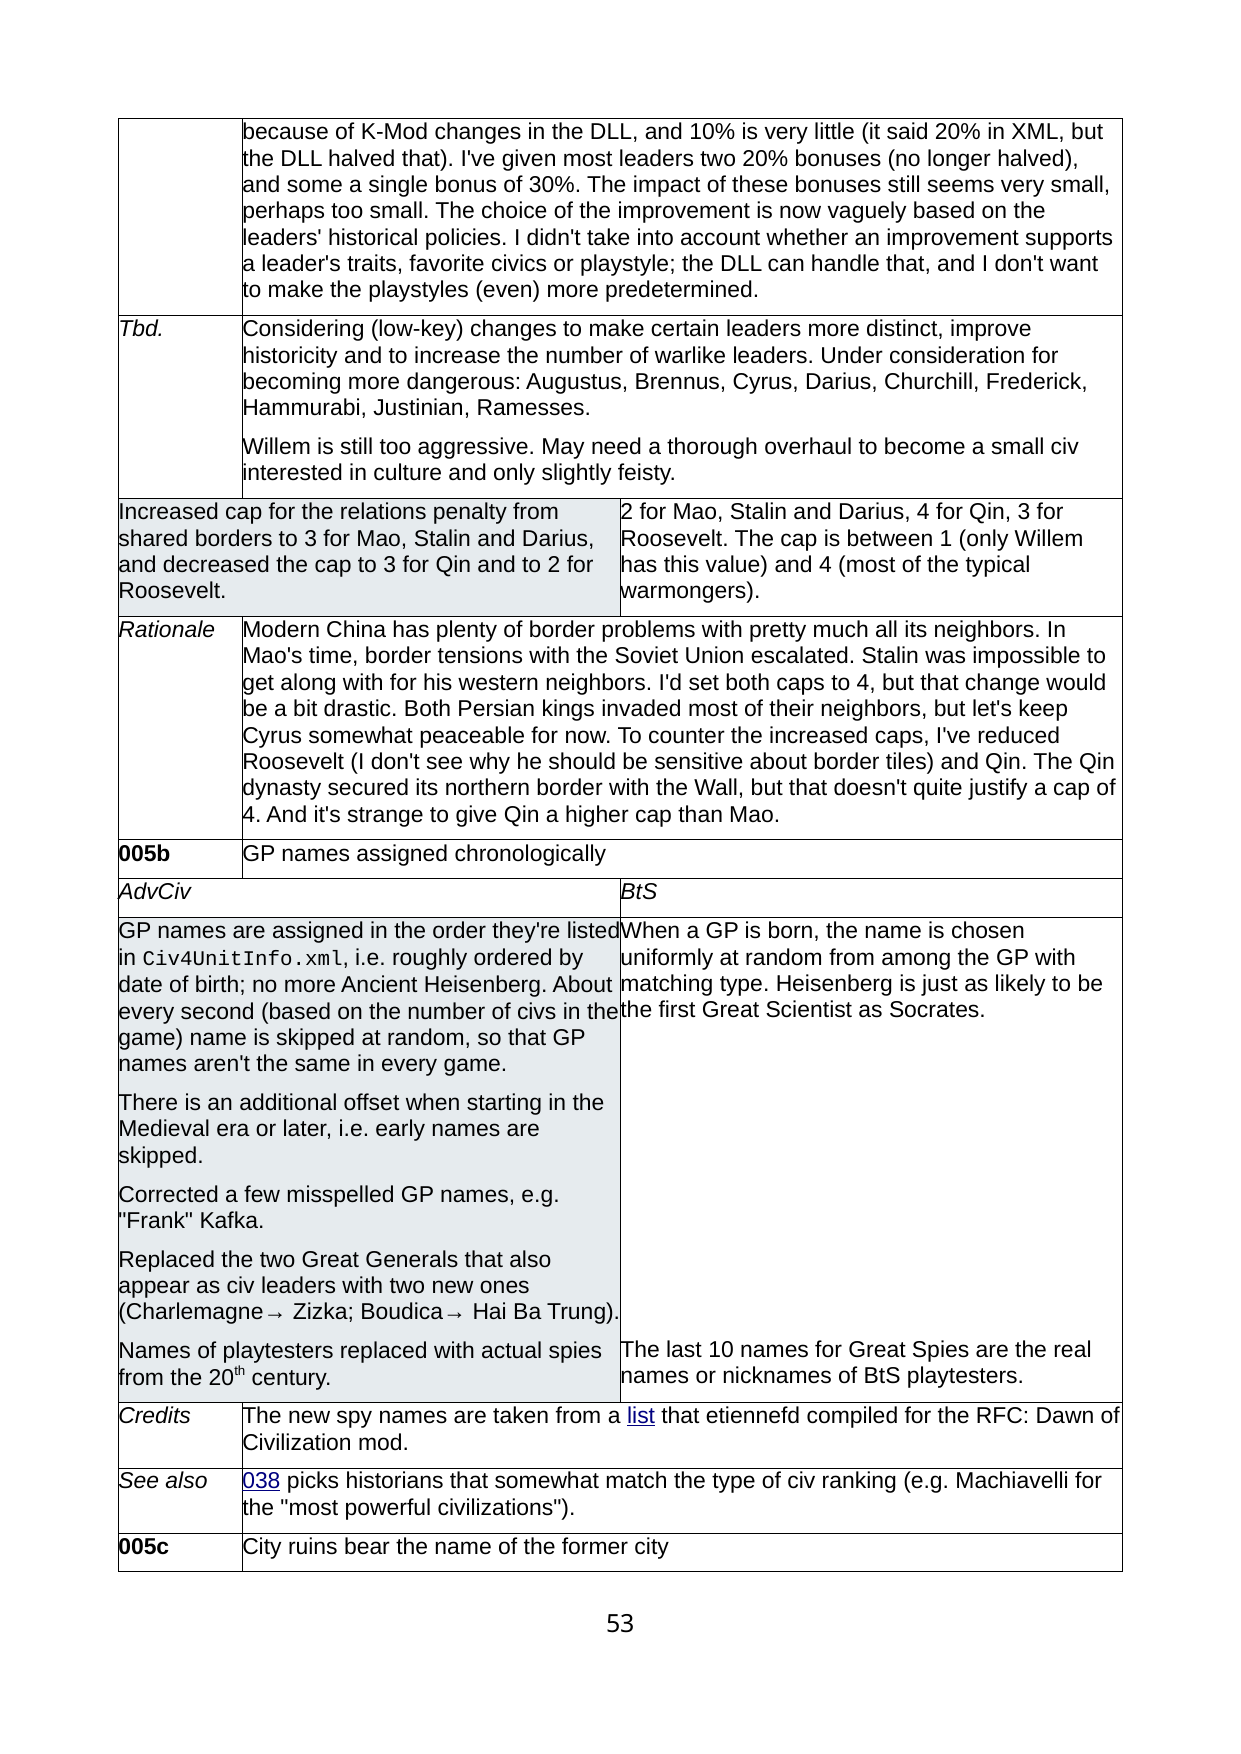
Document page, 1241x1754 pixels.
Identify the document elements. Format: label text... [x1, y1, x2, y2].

table_cell When a GP is born, the name is chosen uniformly at random from among the GP with matching type. Heisenberg is just as likely to be the first Great Scientist as Socrates. The last 10 names for Great Spies are the real names or nicknames of BtS playtesters. [621, 918, 1122, 1402]
table_cell 005b [119, 840, 242, 878]
table_cell The new spy names are taken from a list that etiennefd compiled for the RFC: Dawn of Civilization mod. [243, 1403, 1122, 1467]
table_cell [119, 119, 242, 315]
table_cell Rationale [119, 617, 242, 839]
table_cell 2 for Mao, Stalin and Darius, 4 for Qin, 3 for Roosevelt. The cap is between 1 (only Willem has this value) and 4 (most of the typical warmongers). [621, 499, 1122, 616]
table_cell GP names assigned chronologically [243, 840, 1122, 878]
table_cell AdvCiv [119, 879, 620, 917]
table_cell BtS [621, 879, 1122, 917]
table_cell See also [119, 1469, 242, 1533]
table_cell Considering (low-key) changes to make certain leaders more distinct, improve historicity and to increase the number of warlike leaders. Under consideration for becoming more dangerous: Augustus, Brennus, Cyrus, Darius, Churchill, Frederick, Hammurabi, Justinian, Ramesses. Willem is still too aggressive. May need a thorough overhaul to become a small civ interested in culture and only slightly feisty. [243, 316, 1122, 498]
table_cell Increased cap for the relations penalty from shared borders to 3 for Mao, Stalin and Darius, and decreased the cap to 3 for Qin and to 2 for Roosevelt. [119, 499, 620, 616]
table_cell because of K-Mod changes in the DLL, and 10% is very little (it said 20% in XML, but the DLL halved that). I've given most leaders two 20% bonuses (no longer halved), and some a single bonus of 30%. The impact of these bonuses still seems very small, perhaps too small. The choice of the improvement is now vaguely based on the leaders' historical policies. I didn't take into account whether an improvement supports a leader's traits, favorite civics or playstyle; the DLL can handle that, and I don't want to make the playstyles (even) more predetermined. [243, 119, 1122, 315]
table_cell Tbd. [119, 316, 242, 498]
table_cell City ruins bear the name of the former city [243, 1534, 1122, 1571]
table_cell Modern China has plenty of border problems with pretty much all its neighbors. In Mao's time, border tensions with the Soviet Union escalated. Stalin was impossible to get along with for his western neighbors. I'd set both caps to 4, but that change would be a bit drastic. Both Persian kings invaded most of their neighbors, but let's keep Cyrus somewhat peaceable for now. To counter the increased caps, I've reduced Roosevelt (I don't see why he should be sensitive about border tiles) and Qin. The Qin dynasty secured its northern border with the Wall, but that doesn't quite justify a cap of 4. And it's strange to give Qin a higher cap than Mao. [243, 617, 1122, 839]
table_cell GP names are assigned in the order they're listed in Civ4UnitInfo.xml, i.e. roughly ordered by date of birth; no more Ancient Heisenberg. About every second (based on the number of civs in the game) name is skipped at random, so that GP names aren't the same in every game. There is an additional offset when starting in the Medieval era or later, i.e. early names are skipped. Corrected a few misspelled GP names, e.g. "Frank" Kafka. Replaced the two Great Generals that also appear as civ leaders with two new ones (Charlemagne→ Zizka; Boudica→ Hai Ba Trung). Names of playtesters replaced with actual spies from the 20th century. [119, 918, 620, 1402]
table_cell 005c [119, 1534, 242, 1571]
table_cell Credits [119, 1403, 242, 1467]
table_cell 038 picks historians that somewhat match the type of civ ranking (e.g. Machiavelli for the "most powerful civilizations"). [243, 1469, 1122, 1533]
